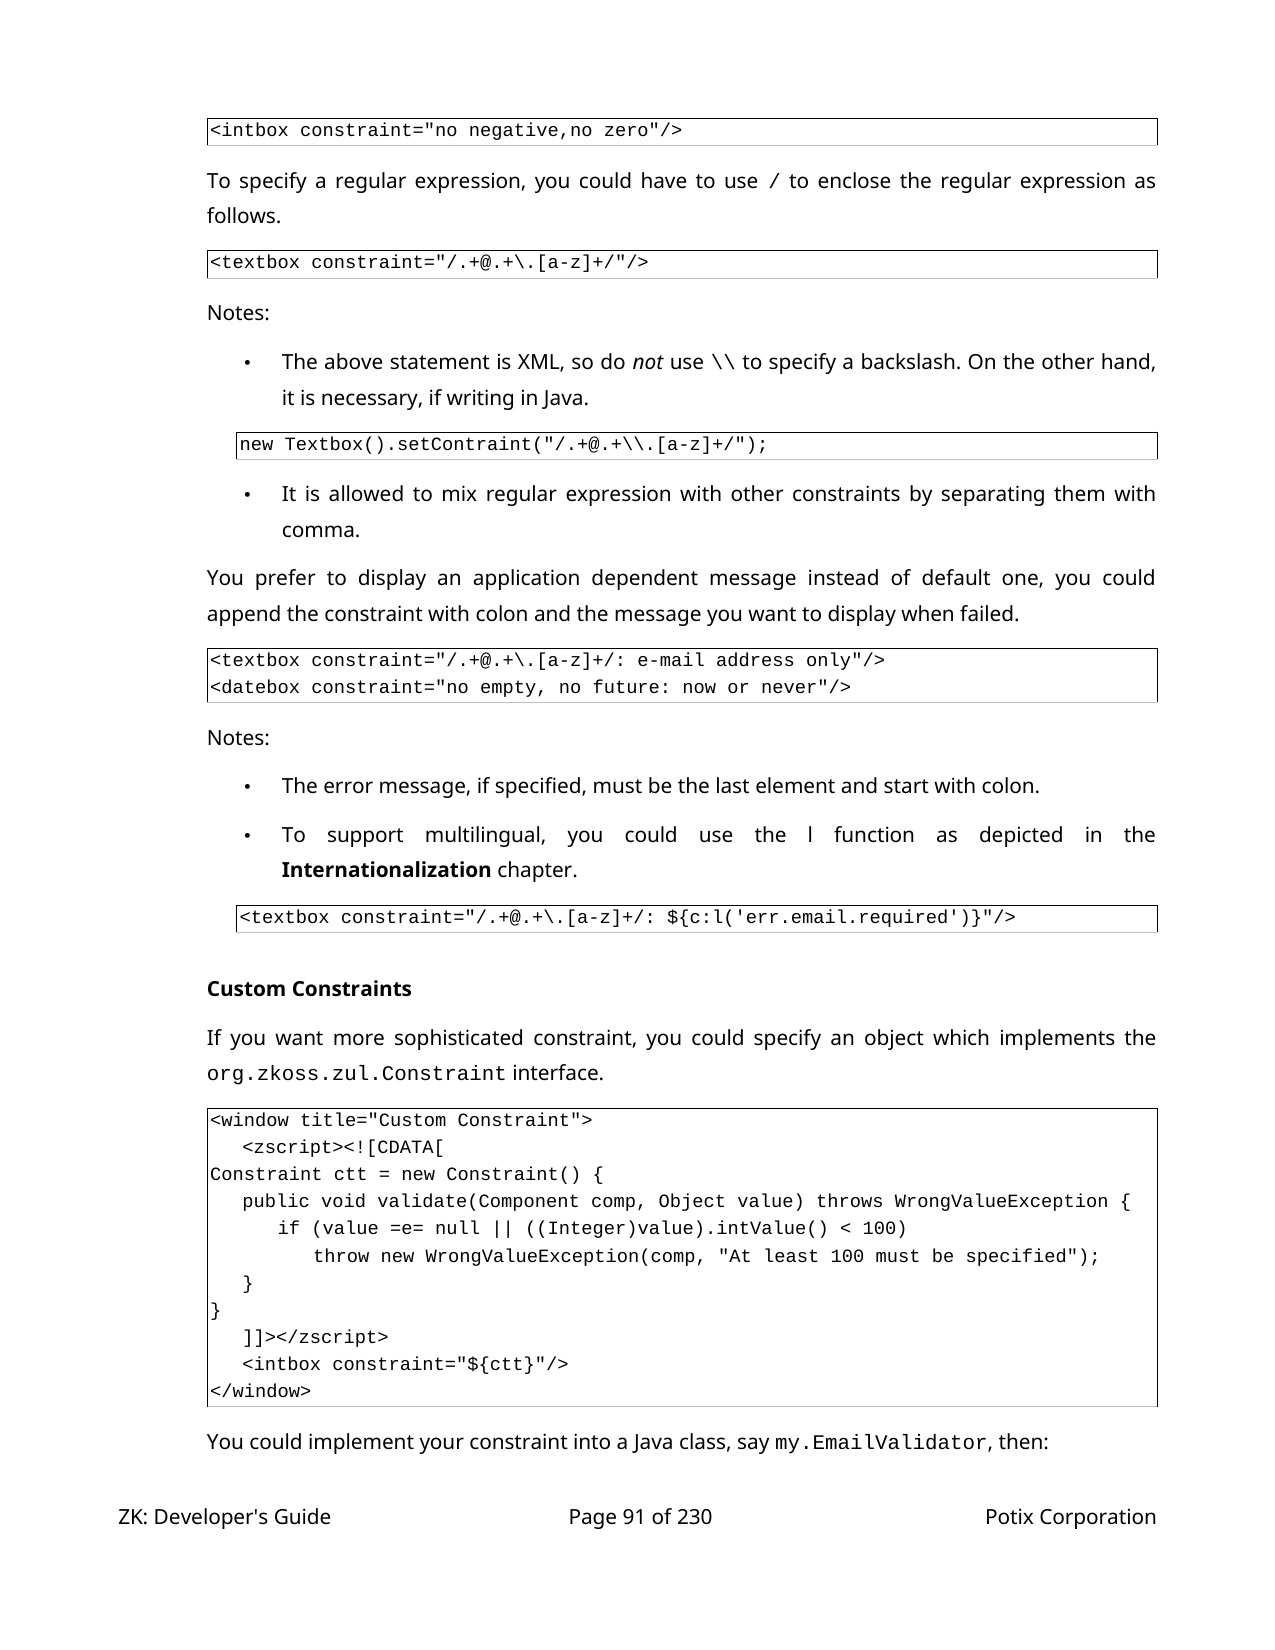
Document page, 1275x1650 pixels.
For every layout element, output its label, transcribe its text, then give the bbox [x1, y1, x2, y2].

text <datebox constraint="no empty, no future: now or never"/> [208, 675, 1157, 702]
list The error message, if specified, must be the last element and start with colon. [244, 772, 1157, 800]
text You prefer to display an application dependent message instead of default one, you could append the constraint with colon and the message you want to display when failed. [207, 563, 1157, 627]
text ]]></zscript> [208, 1325, 1157, 1349]
subtitle Custom Constraints [207, 974, 1157, 1002]
text throw new WrongValueException(comp, "At least 100 must be specified"); [208, 1243, 1157, 1268]
text if (value =e= null || ((Integer)value).intValue() < 100) [208, 1216, 1157, 1241]
text <intbox constraint="no negative,no zero"/> [208, 119, 1157, 145]
text <textbox constraint="/.+@.+\.[a-z]+/: ${c:l('err.email.required')}"/> [237, 906, 1157, 932]
text <zscript><![CDATA[ [208, 1135, 1157, 1159]
text } [208, 1298, 1157, 1322]
text <textbox constraint="/.+@.+\.[a-z]+/"/> [208, 251, 1157, 278]
list The above statement is XML, so do not use \\ to specify a backslash. On the other hand, it is necessary, if writing in Java. [244, 347, 1157, 411]
text </window> [208, 1379, 1157, 1406]
text If you want more sophisticated constraint, you could specify an object which implements the org.zkoss.zul.Constraint interface. [207, 1023, 1157, 1087]
text Notes: [207, 723, 1157, 751]
text You could implement your constraint into a Java class, say my.EmailValidator, then: [207, 1427, 1157, 1456]
text Notes: [207, 298, 1157, 327]
list It is allowed to mix regular expression with other constraints by separating them with comma. [244, 479, 1157, 543]
text To specify a regular expression, you could have to use / to enclose the regular expression as follows. [207, 166, 1157, 230]
text public void validate(Component comp, Object value) throws WrongValueException { [208, 1189, 1157, 1213]
text <window title="Custom Constraint"> [208, 1109, 1157, 1132]
text } [208, 1271, 1157, 1295]
text <textbox constraint="/.+@.+\.[a-z]+/: e-mail address only"/> [208, 649, 1157, 672]
text Constraint ctt = new Constraint() { [208, 1162, 1157, 1186]
text <intbox constraint="${ctt}"/> [208, 1352, 1157, 1376]
list To support multilingual, you could use the l function as depicted in the Internationalization chapter. [244, 820, 1157, 884]
text new Textbox().setContraint("/.+@.+\\.[a-z]+/"); [237, 433, 1157, 459]
